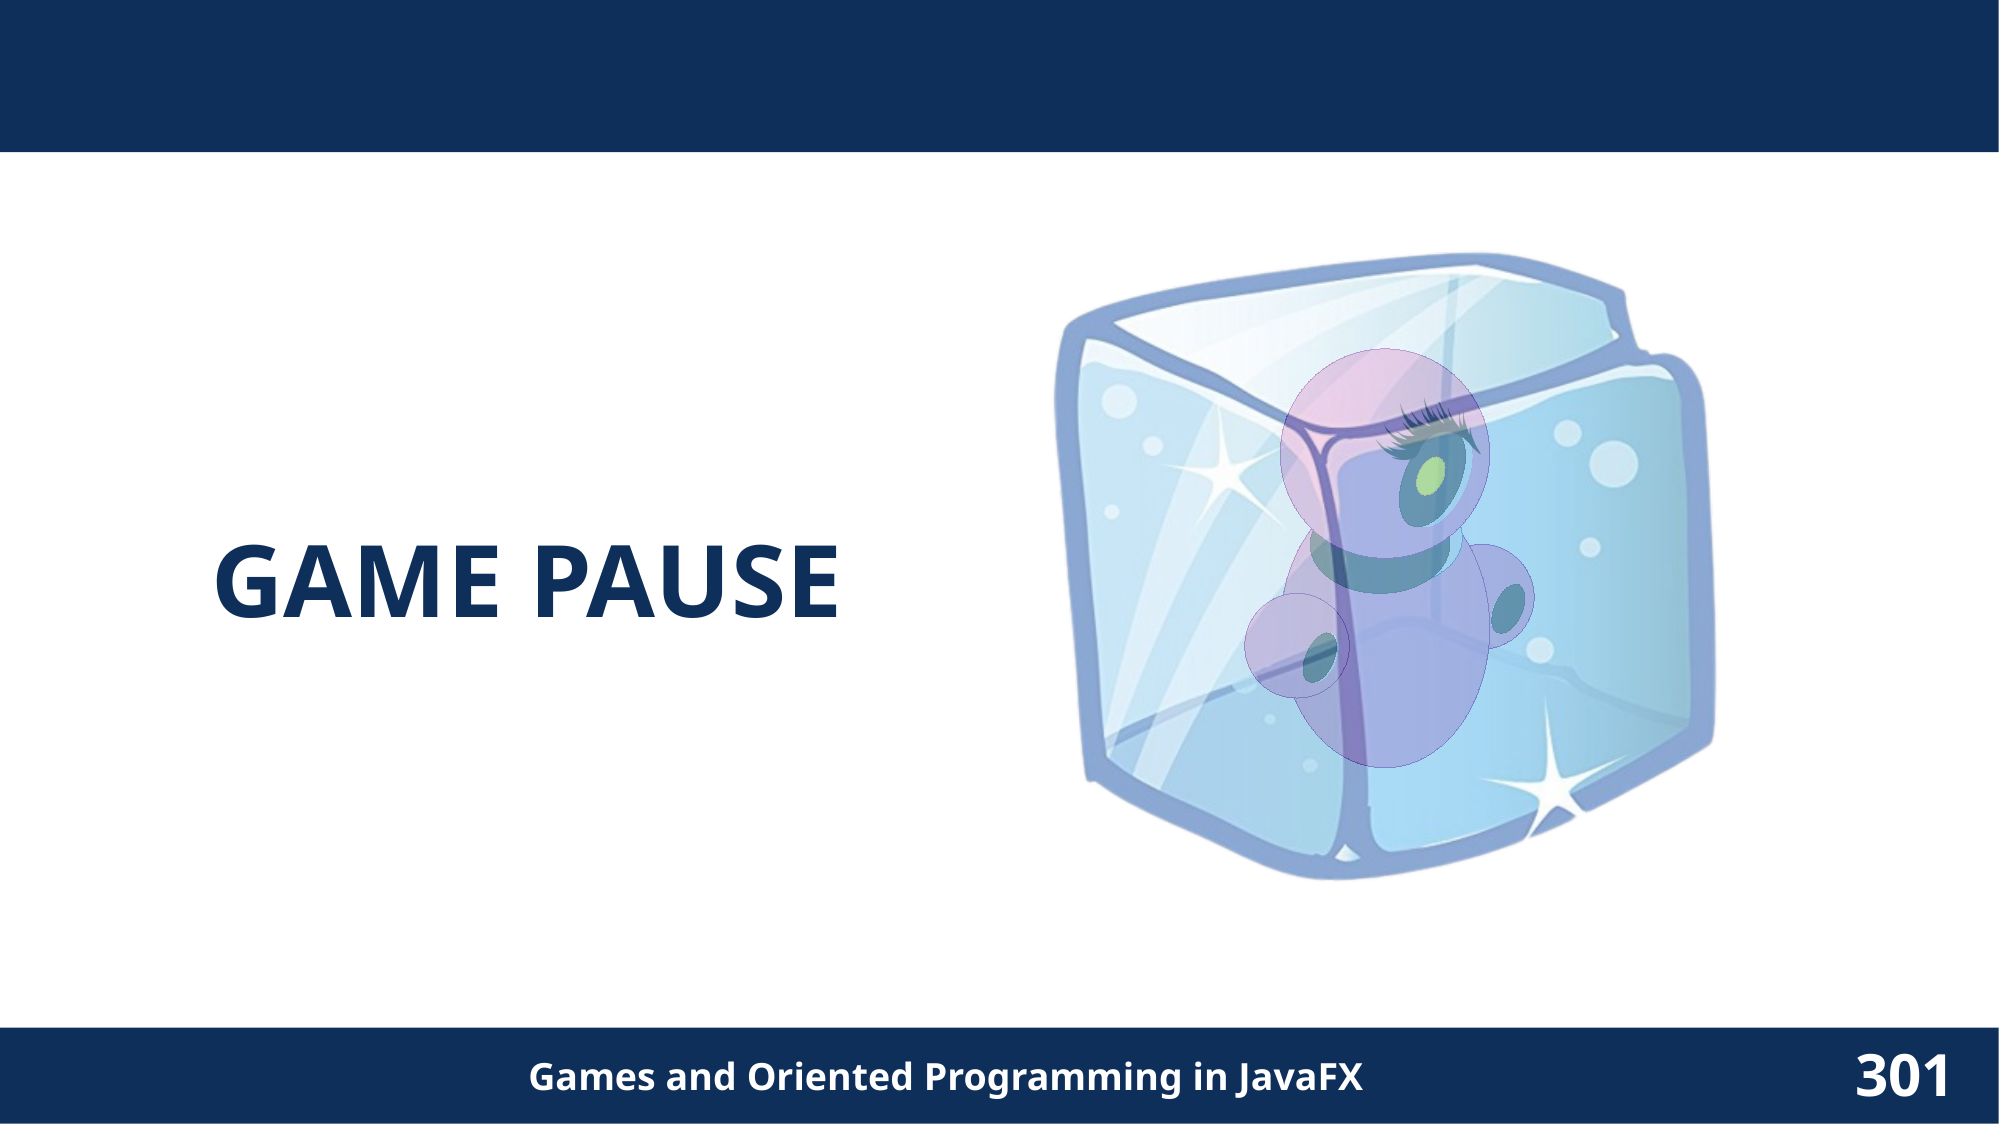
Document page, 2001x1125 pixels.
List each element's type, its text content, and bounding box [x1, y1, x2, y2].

picture [946, 201, 1808, 910]
text_box GAME PAUSE [14, 509, 946, 645]
